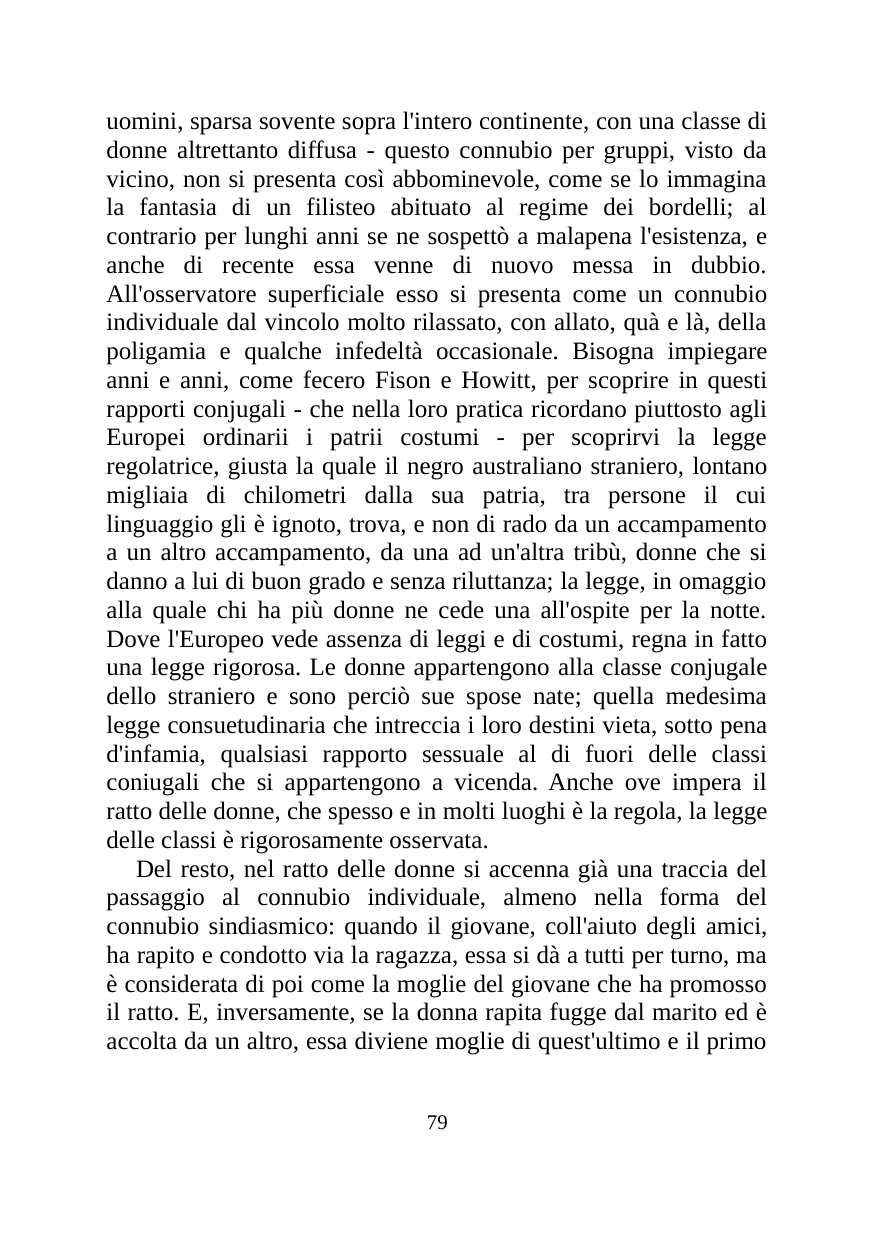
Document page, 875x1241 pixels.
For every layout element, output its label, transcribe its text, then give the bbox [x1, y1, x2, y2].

text Del resto, nel ratto delle donne si accenna già una traccia del passaggio al connubio individuale, almeno nella forma del connubio sindiasmico: quando il giovane, coll'aiuto degli amici, ha rapito e condotto via la ragazza, essa si dà a tutti per turno, ma è considerata di poi come la moglie del giovane che ha promosso il ratto. E, inversamente, se la donna rapita fugge dal marito ed è accolta da un altro, essa diviene moglie di quest'ultimo e il primo [106, 854, 768, 1055]
text uomini, sparsa sovente sopra l'intero continente, con una classe di donne altrettanto diffusa - questo connubio per gruppi, visto da vicino, non si presenta così abbominevole, come se lo immagina la fantasia di un filisteo abituato al regime dei bordelli; al contrario per lunghi anni se ne sospettò a malapena l'esistenza, e anche di recente essa venne di nuovo messa in dubbio. All'osservatore superficiale esso si presenta come un connubio individuale dal vincolo molto rilassato, con allato, quà e là, della poligamia e qualche infedeltà occasionale. Bisogna impiegare anni e anni, come fecero Fison e Howitt, per scoprire in questi rapporti conjugali - che nella loro pratica ricordano piuttosto agli Europei ordinarii i patrii costumi - per scoprirvi la legge regolatrice, giusta la quale il negro australiano straniero, lontano migliaia di chilometri dalla sua patria, tra persone il cui linguaggio gli è ignoto, trova, e non di rado da un accampamento a un altro accampamento, da una ad un'altra tribù, donne che si danno a lui di buon grado e senza riluttanza; la legge, in omaggio alla quale chi ha più donne ne cede una all'ospite per la notte. Dove l'Europeo vede assenza di leggi e di costumi, regna in fatto una legge rigorosa. Le donne appartengono alla classe conjugale dello straniero e sono perciò sue spose nate; quella medesima legge consuetudinaria che intreccia i loro destini vieta, sotto pena d'infamia, qualsiasi rapporto sessuale al di fuori delle classi coniugali che si appartengono a vicenda. Anche ove impera il ratto delle donne, che spesso e in molti luoghi è la regola, la legge delle classi è rigorosamente osservata. [106, 106, 768, 854]
